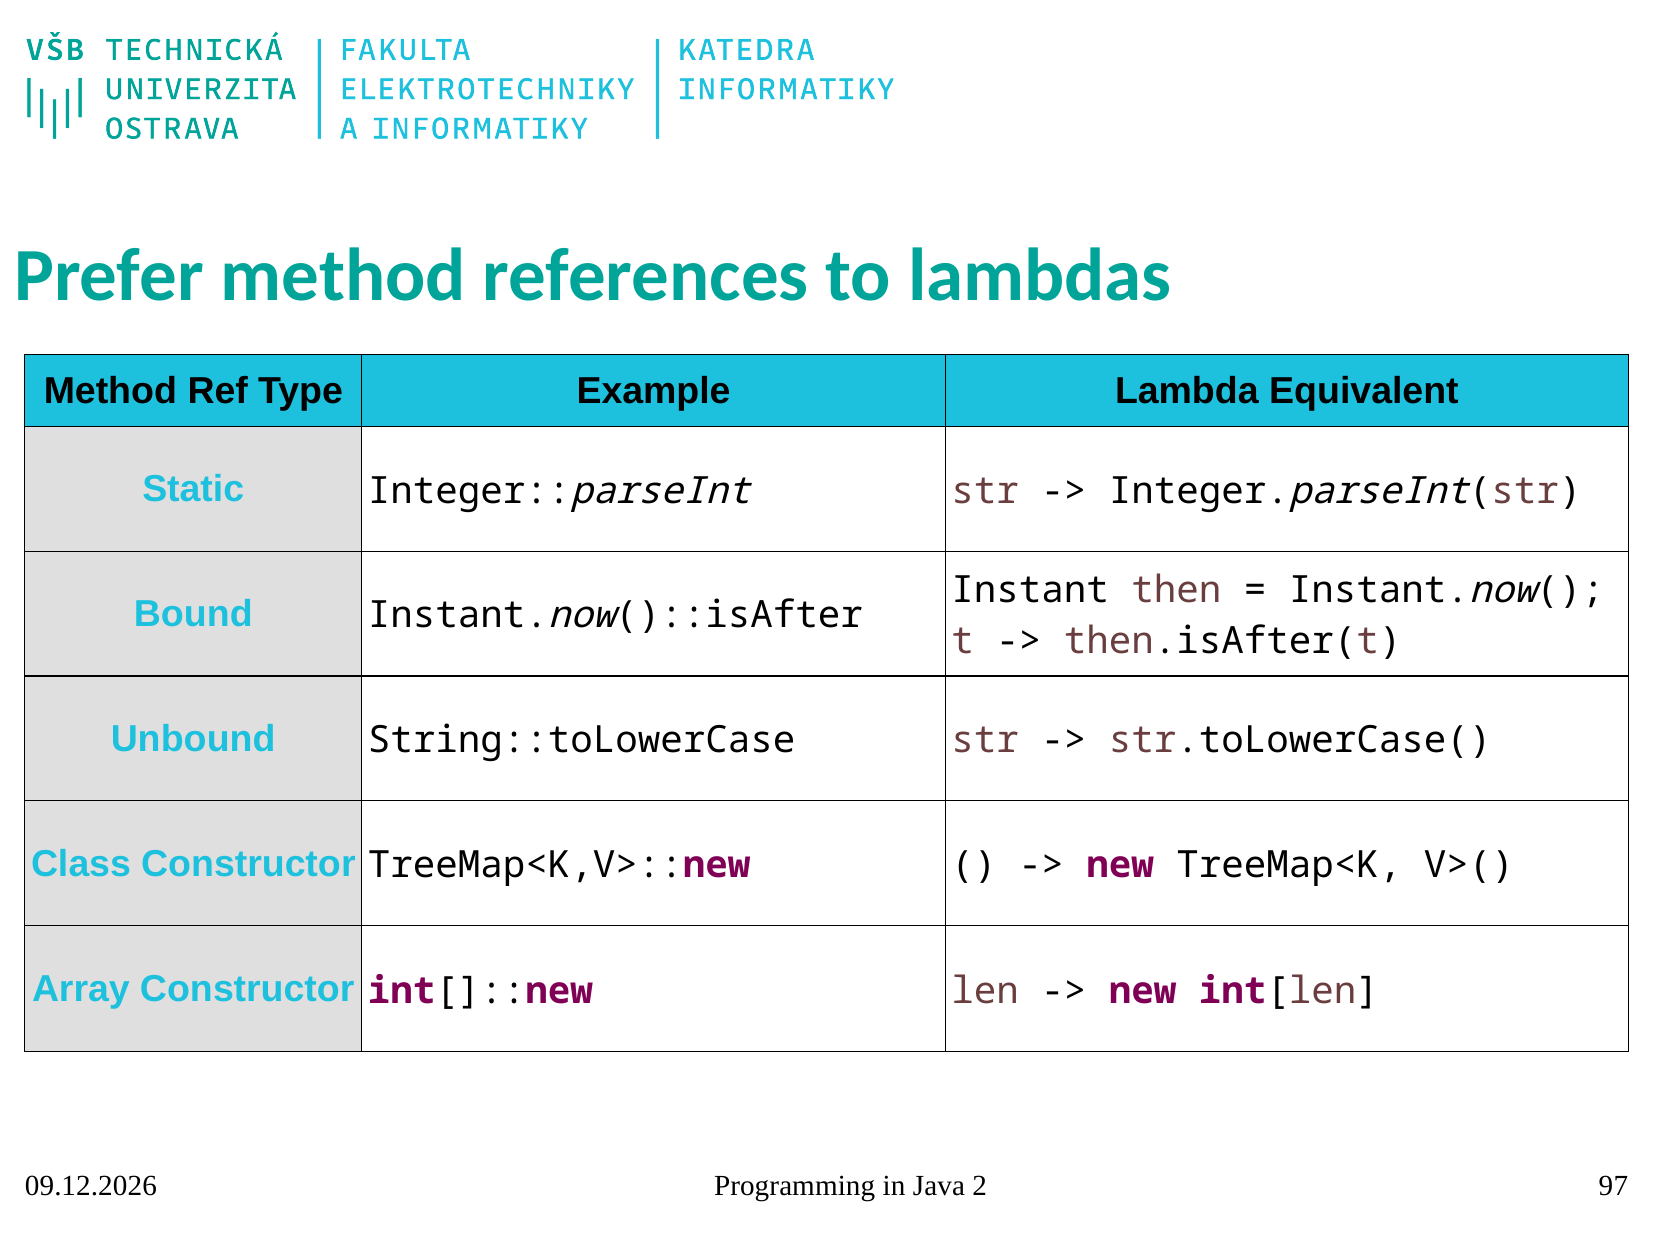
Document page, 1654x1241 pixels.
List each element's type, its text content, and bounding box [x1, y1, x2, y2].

table_cell len -> new int[len] [946, 926, 1628, 1051]
table_cell TreeMap<K,V>::new [362, 801, 945, 925]
table_cell Bound [25, 552, 361, 675]
table_cell Static [25, 427, 361, 551]
table_cell Integer::parseInt [362, 427, 945, 551]
table_cell () -> new TreeMap<K, V>() [946, 801, 1628, 925]
table_header Method Ref Type [25, 355, 361, 426]
table_header Example [362, 355, 945, 426]
title Prefer method references to lambdas [14, 165, 1619, 319]
table_cell Unbound [25, 677, 361, 800]
table_cell str -> str.toLowerCase() [946, 677, 1628, 800]
picture [26, 31, 894, 139]
table_cell int[]::new [362, 926, 945, 1051]
table_cell String::toLowerCase [362, 677, 945, 800]
table_cell Class Constructor [25, 801, 361, 925]
table_cell Array Constructor [25, 926, 361, 1051]
table_cell Instant then = Instant.now(); t -> then.isAfter(t) [946, 552, 1628, 675]
table_cell Instant.now()::isAfter [362, 552, 945, 675]
table_cell str -> Integer.parseInt(str) [946, 427, 1628, 551]
table_header Lambda Equivalent [946, 355, 1628, 426]
